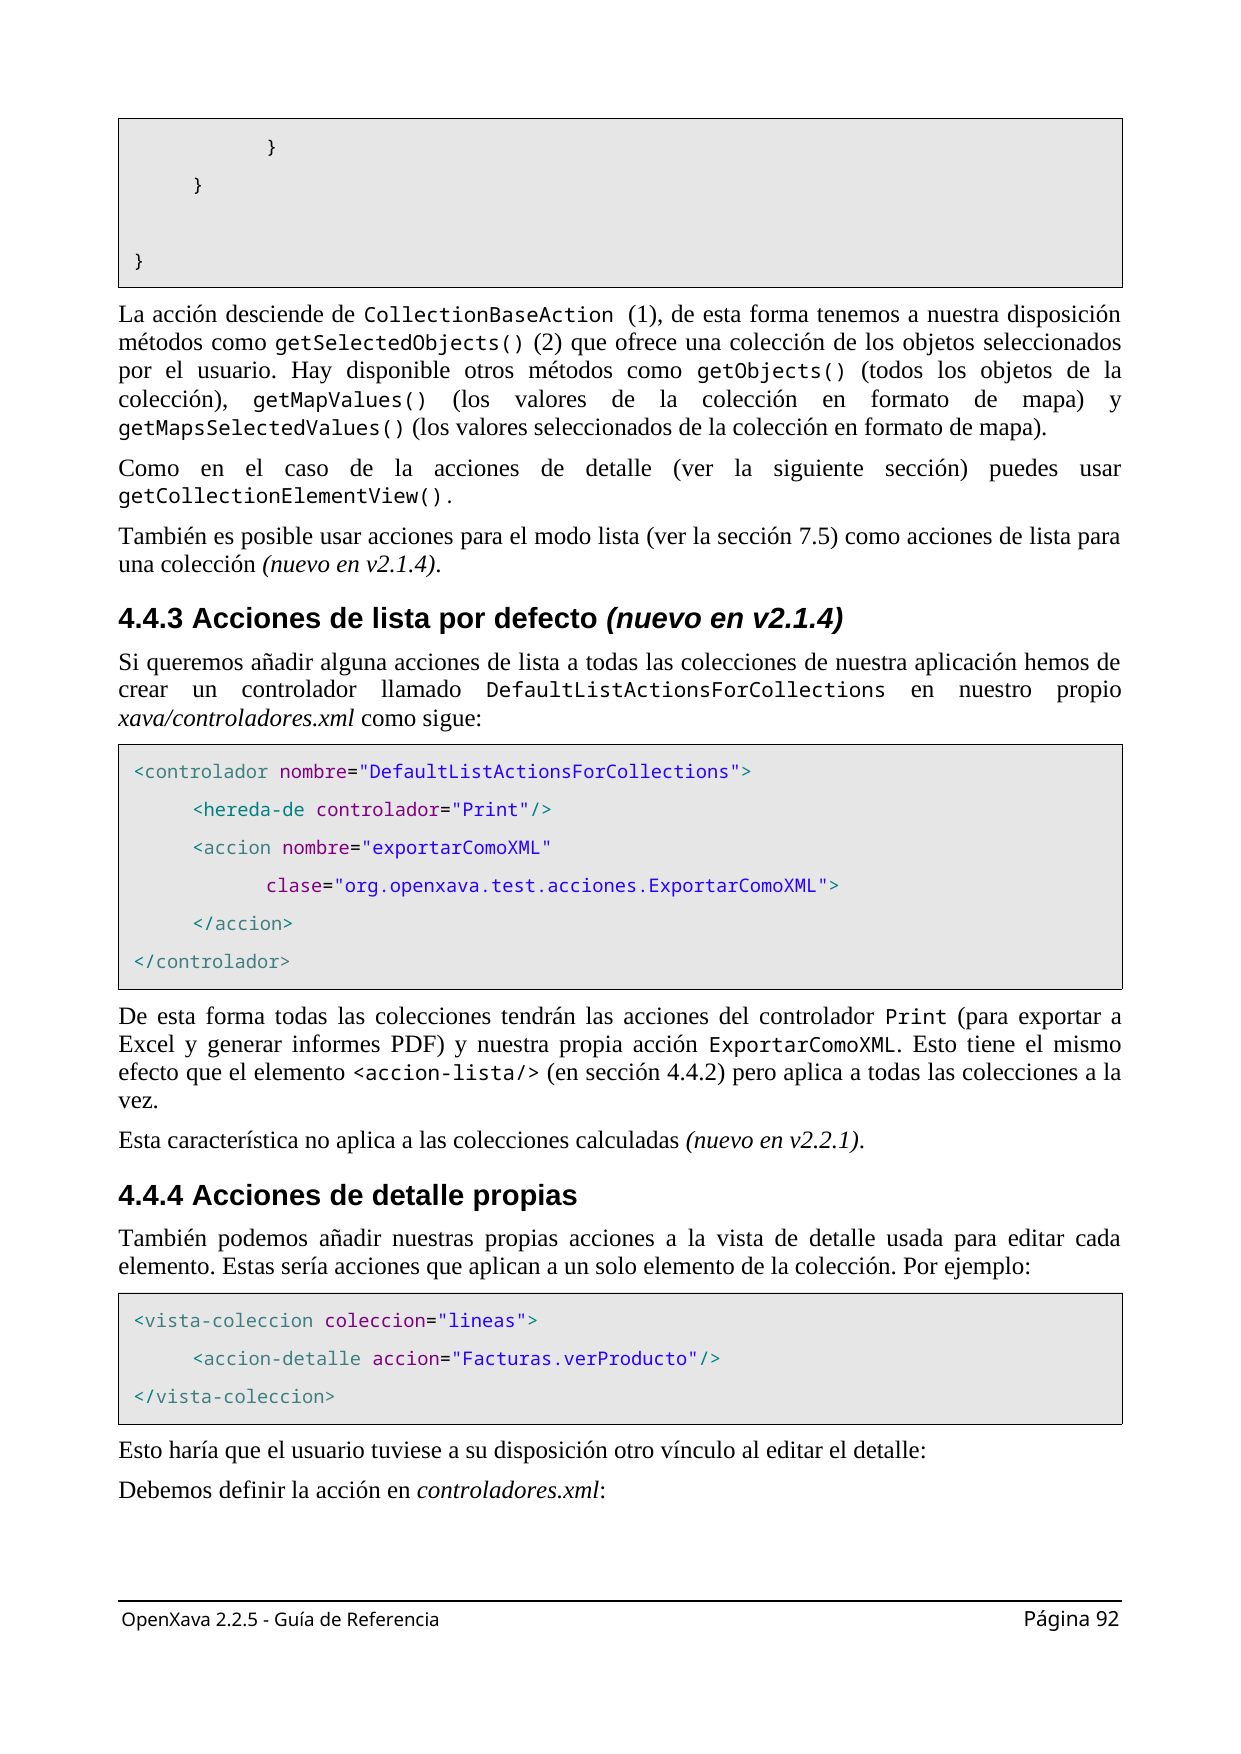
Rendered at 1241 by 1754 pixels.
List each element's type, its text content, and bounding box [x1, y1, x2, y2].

text } [119, 232, 1122, 287]
text La acción desciende de CollectionBaseAction (1), de esta forma tenemos a nuestra disposición métodos como getSelectedObjects() (2) que ofrece una colección de los objetos seleccionados por el usuario. Hay disponible otros métodos como getObjects() (todos los objetos de la colección), getMapValues() (los valores de la colección en formato de mapa) y getMapsSelectedValues() (los valores seleccionados de la colección en formato de mapa). [118, 300, 1122, 441]
text </accion> [119, 896, 1122, 934]
text <hereda-de controlador="Print"/> [119, 782, 1122, 820]
text De esta forma todas las colecciones tendrán las acciones del controlador Print (para exportar a Excel y generar informes PDF) y nuestra propia acción ExportarComoXML. Esto tiene el mismo efecto que el elemento <accion-lista/> (en sección 4.4.2) pero aplica a todas las colecciones a la vez. [118, 1002, 1122, 1114]
subtitle Acciones de lista por defecto (nuevo en v2.1.4) [118, 602, 1122, 635]
text <accion-detalle accion="Facturas.verProducto"/> [119, 1331, 1122, 1368]
text } [119, 119, 1122, 156]
text Como en el caso de la acciones de detalle (ver la siguiente sección) puedes usar getCollectionElementView(). [118, 454, 1122, 509]
text <vista-coleccion coleccion="lineas"> [119, 1294, 1122, 1331]
text Esta característica no aplica a las colecciones calculadas (nuevo en v2.2.1). [118, 1127, 1122, 1154]
text <controlador nombre="DefaultListActionsForCollections"> [119, 745, 1122, 782]
text </vista-coleccion> [119, 1368, 1122, 1424]
text <accion nombre="exportarComoXML" [119, 820, 1122, 858]
text Esto haría que el usuario tuviese a su disposición otro vínculo al editar el detalle: [118, 1436, 1122, 1464]
subtitle Acciones de detalle propias [118, 1179, 1122, 1212]
text </controlador> [119, 934, 1122, 989]
text Si queremos añadir alguna acciones de lista a todas las colecciones de nuestra aplicación hemos de crear un controlador llamado DefaultListActionsForCollections en nuestro propio xava/controladores.xml como sigue: [118, 648, 1122, 731]
text } [119, 156, 1122, 194]
text clase="org.openxava.test.acciones.ExportarComoXML"> [119, 858, 1122, 896]
text También es posible usar acciones para el modo lista (ver la sección 7.5) como acciones de lista para una colección (nuevo en v2.1.4). [118, 522, 1122, 577]
text También podemos añadir nuestras propias acciones a la vista de detalle usada para editar cada elemento. Estas sería acciones que aplican a un solo elemento de la colección. Por ejemplo: [118, 1224, 1122, 1280]
text Debemos definir la acción en controladores.xml: [118, 1477, 1122, 1504]
